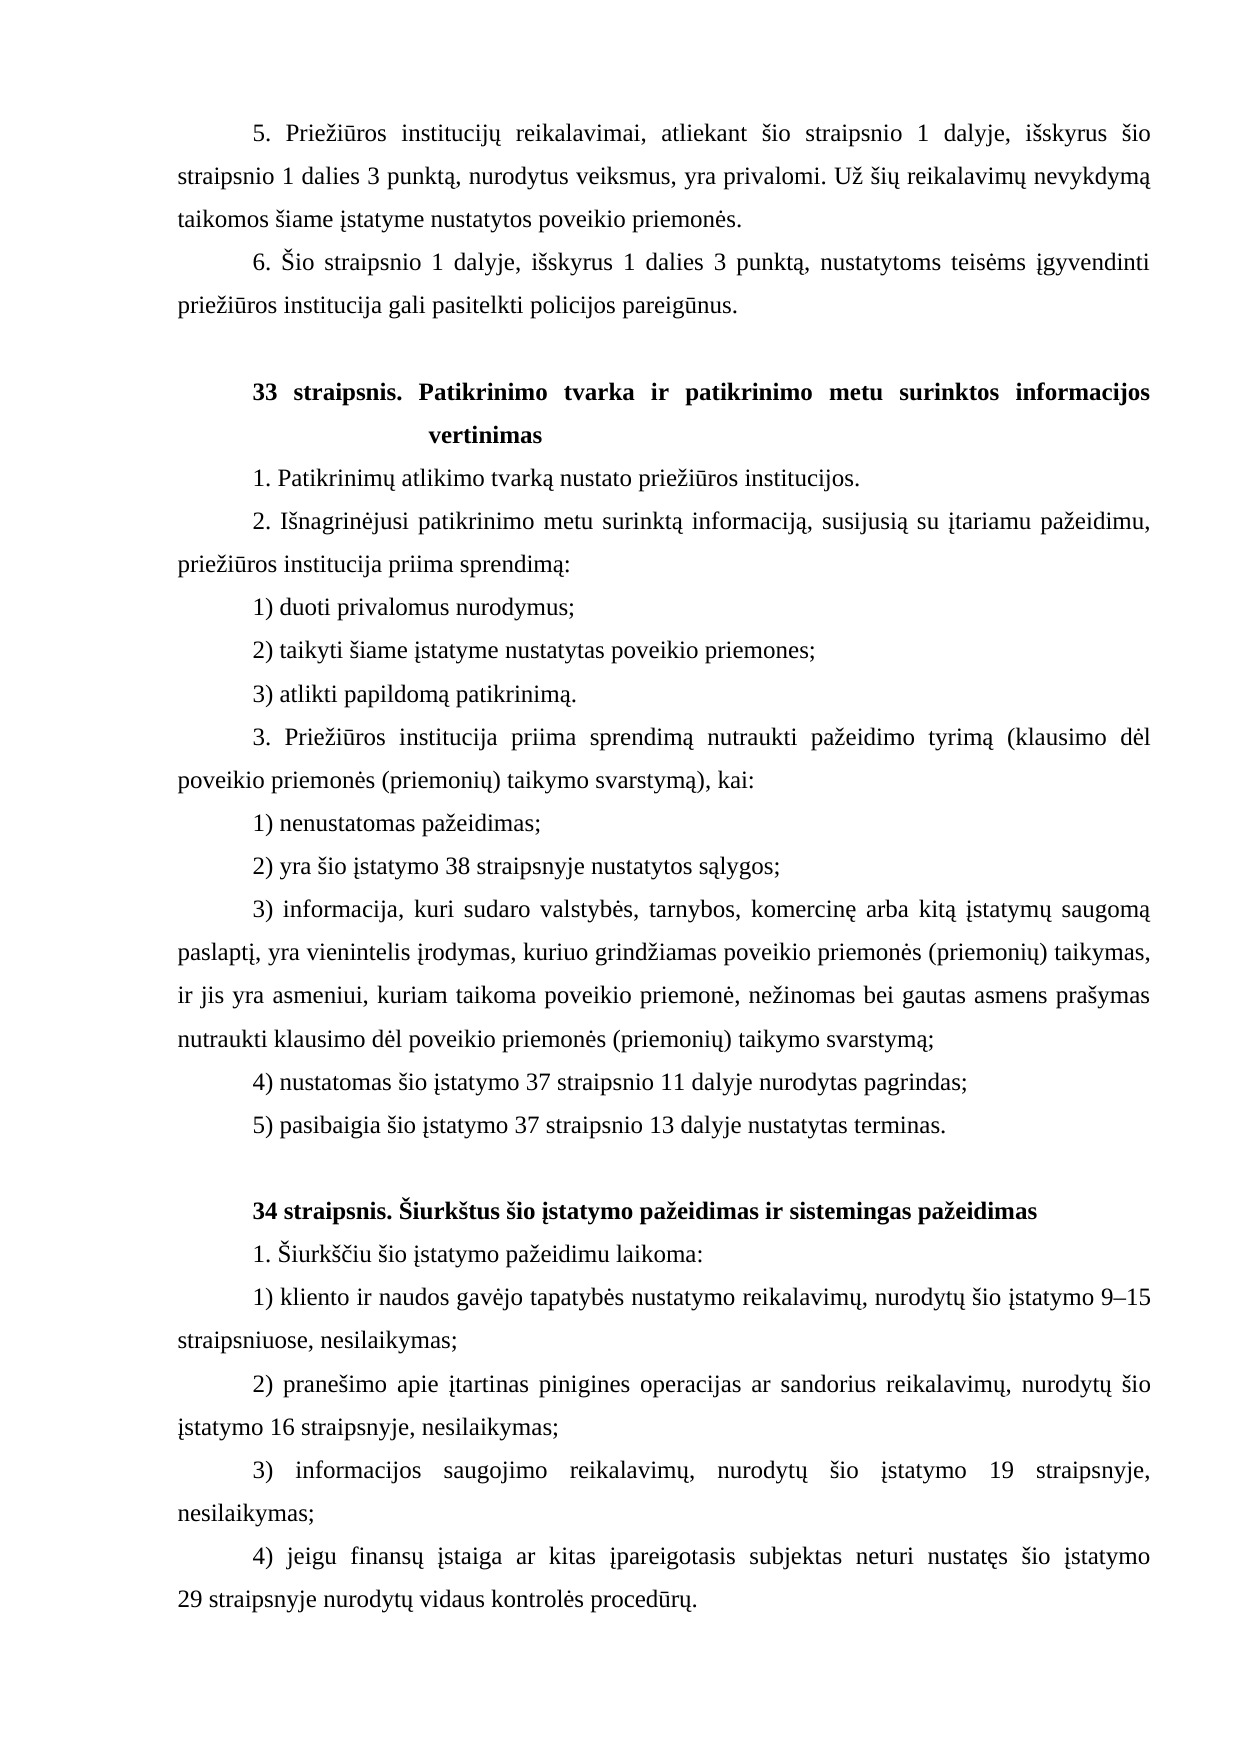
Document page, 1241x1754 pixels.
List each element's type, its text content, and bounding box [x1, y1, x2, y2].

text 3) informacijos saugojimo reikalavimų, nurodytų šio įstatymo 19 straipsnyje, nesilaikymas; [177, 1455, 1152, 1527]
text 34 straipsnis. Šiurkštus šio įstatymo pažeidimas ir sistemingas pažeidimas [177, 1196, 1152, 1225]
text 2) pranešimo apie įtartinas pinigines operacijas ar sandorius reikalavimų, nurodytų šio įstatymo 16 straipsnyje, nesilaikymas; [177, 1369, 1152, 1441]
text 3) informacija, kuri sudaro valstybės, tarnybos, komercinę arba kitą įstatymų saugomą paslaptį, yra vienintelis įrodymas, kuriuo grindžiamas poveikio priemonės (priemonių) taikymas, ir jis yra asmeniui, kuriam taikoma poveikio priemonė, nežinomas bei gautas asmens prašymas nutraukti klausimo dėl poveikio priemonės (priemonių) taikymo svarstymą; [177, 894, 1152, 1052]
text 3. Priežiūros institucija priima sprendimą nutraukti pažeidimo tyrimą (klausimo dėl poveikio priemonės (priemonių) taikymo svarstymą), kai: [177, 722, 1152, 794]
text 2) yra šio įstatymo 38 straipsnyje nustatytos sąlygos; [177, 851, 1152, 880]
text 1. Šiurkščiu šio įstatymo pažeidimu laikoma: [177, 1239, 1152, 1268]
text 33 straipsnis. Patikrinimo tvarka ir patikrinimo metu surinktos informacijos vertinimas [252, 377, 1152, 449]
text 3) atlikti papildomą patikrinimą. [177, 679, 1152, 707]
text 6. Šio straipsnio 1 dalyje, išskyrus 1 dalies 3 punktą, nustatytoms teisėms įgyvendinti priežiūros institucija gali pasitelkti policijos pareigūnus. [177, 247, 1152, 319]
text 4) nustatomas šio įstatymo 37 straipsnio 11 dalyje nurodytas pagrindas; [177, 1067, 1152, 1096]
text 1. Patikrinimų atlikimo tvarką nustato priežiūros institucijos. [177, 463, 1152, 492]
text 4) jeigu finansų įstaiga ar kitas įpareigotasis subjektas neturi nustatęs šio įstatymo 29 straipsnyje nurodytų vidaus kontrolės procedūrų. [177, 1541, 1152, 1613]
text 5) pasibaigia šio įstatymo 37 straipsnio 13 dalyje nustatytas terminas. [177, 1110, 1152, 1139]
text 1) nenustatomas pažeidimas; [177, 808, 1152, 837]
text 1) duoti privalomus nurodymus; [177, 592, 1152, 621]
text 1) kliento ir naudos gavėjo tapatybės nustatymo reikalavimų, nurodytų šio įstatymo 9–15 straipsniuose, nesilaikymas; [177, 1282, 1152, 1354]
text 5. Priežiūros institucijų reikalavimai, atliekant šio straipsnio 1 dalyje, išskyrus šio straipsnio 1 dalies 3 punktą, nurodytus veiksmus, yra privalomi. Už šių reikalavimų nevykdymą taikomos šiame įstatyme nustatytos poveikio priemonės. [177, 118, 1152, 233]
text 2. Išnagrinėjusi patikrinimo metu surinktą informaciją, susijusią su įtariamu pažeidimu, priežiūros institucija priima sprendimą: [177, 506, 1152, 578]
text 2) taikyti šiame įstatyme nustatytas poveikio priemones; [177, 636, 1152, 664]
